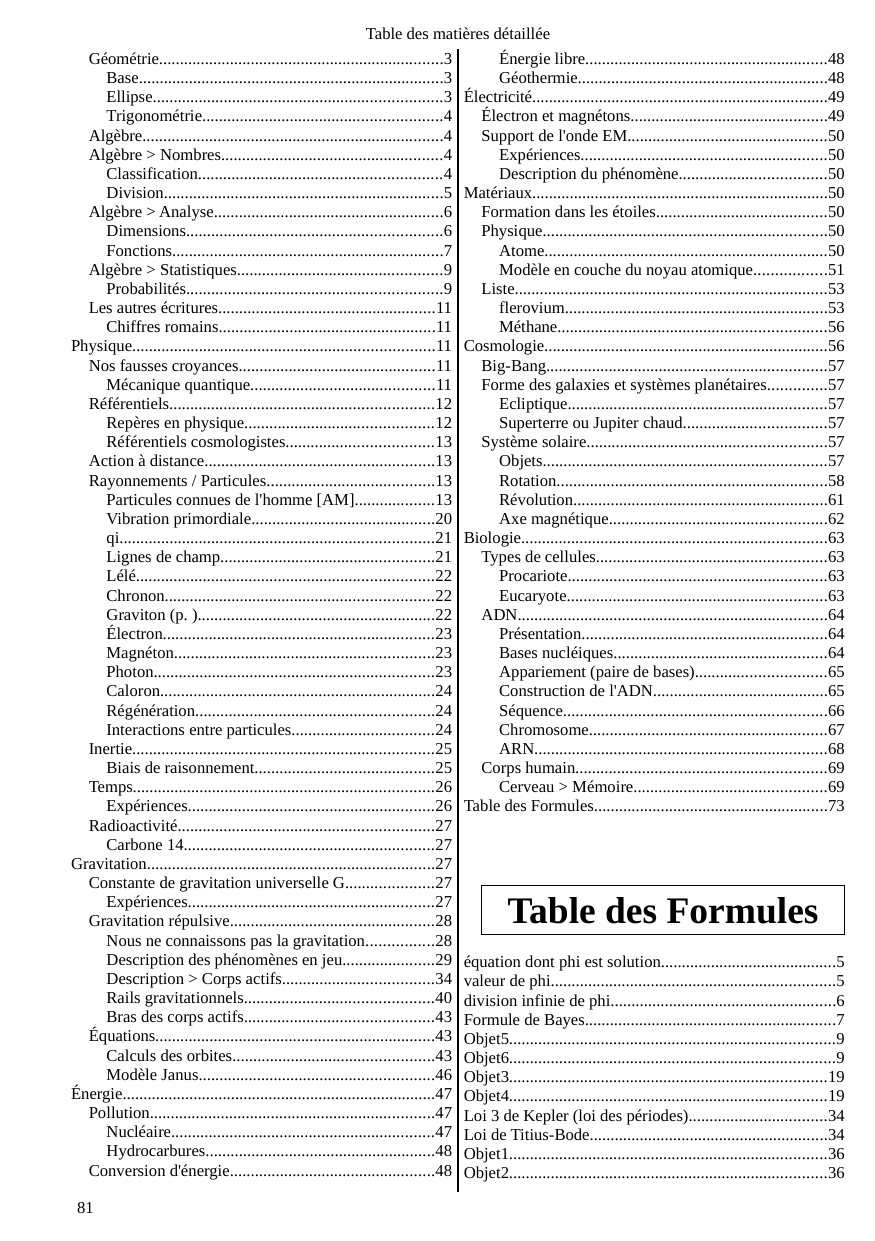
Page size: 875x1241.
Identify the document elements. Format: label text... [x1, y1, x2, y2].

text Énergie libre 48 [499, 49, 844, 68]
text équation dont phi est solution 5 [463, 952, 844, 971]
text Support de l'onde EM 50 [481, 125, 844, 144]
text Les autres écritures 11 [88, 298, 452, 317]
text Cerveau > Mémoire 69 [499, 777, 844, 796]
text Objet3 19 [463, 1067, 844, 1086]
text Objet6 9 [463, 1048, 844, 1067]
text Bras des corps actifs 43 [106, 1007, 452, 1026]
text Calculs des orbites 43 [106, 1045, 452, 1064]
text Magnéton 23 [106, 643, 452, 662]
text Objet1 36 [463, 1144, 844, 1163]
text Chromosome 67 [499, 719, 844, 739]
text Électron 23 [106, 624, 452, 643]
text Algèbre > Statistiques 9 [88, 259, 452, 279]
text Équations 43 [88, 1026, 452, 1045]
text Objet4 19 [463, 1086, 844, 1105]
text Séquence 66 [499, 700, 844, 719]
text ADN 64 [481, 604, 844, 624]
text Procariote 63 [499, 566, 844, 585]
subtitle Table des Formules [482, 886, 844, 934]
text Liste 53 [481, 279, 844, 298]
text Hydrocarbures 48 [106, 1141, 452, 1160]
text Mécanique quantique 11 [106, 374, 452, 394]
text Matériaux 50 [463, 183, 844, 202]
text Action à distance 13 [88, 451, 452, 470]
text Expériences 27 [106, 892, 452, 911]
text Graviton (p. ) 22 [106, 604, 452, 624]
text Rotation 58 [499, 470, 844, 489]
text Loi de Titius-Bode 34 [463, 1124, 844, 1144]
text Chronon 22 [106, 585, 452, 604]
text Description du phénomène 50 [499, 164, 844, 183]
text Construction de l'ADN 65 [499, 681, 844, 700]
text Eucaryote 63 [499, 585, 844, 604]
text Formule de Bayes 7 [463, 1009, 844, 1029]
text Rayonnements / Particules 13 [88, 470, 452, 489]
text Énergie 47 [71, 1084, 452, 1103]
text Référentiels cosmologistes 13 [106, 432, 452, 451]
text Base 3 [106, 68, 452, 87]
text Chiffres romains 11 [106, 317, 452, 336]
text Loi 3 de Kepler (loi des périodes) 34 [463, 1105, 844, 1124]
text Électron et magnétons 49 [481, 106, 844, 125]
text division infinie de phi 6 [463, 990, 844, 1009]
text Objet5 9 [463, 1029, 844, 1048]
text Révolution 61 [499, 489, 844, 509]
text Cosmologie 56 [463, 336, 844, 355]
text Pollution 47 [88, 1103, 452, 1122]
text Système solaire 57 [481, 432, 844, 451]
text Table des Formules 73 [463, 796, 844, 815]
text Trigonométrie 4 [106, 106, 452, 125]
text Physique 50 [481, 221, 844, 240]
text Division 5 [106, 183, 452, 202]
text Algèbre 4 [88, 125, 452, 144]
text Électricité 49 [463, 87, 844, 106]
text Vibration primordiale 20 [106, 509, 452, 528]
text Photon 23 [106, 662, 452, 681]
text Ecliptique 57 [499, 394, 844, 413]
text Nos fausses croyances 11 [88, 355, 452, 374]
text Big-Bang 57 [481, 355, 844, 374]
text Géothermie 48 [499, 68, 844, 87]
text Dimensions 6 [106, 221, 452, 240]
text Modèle en couche du noyau atomique 51 [499, 259, 844, 279]
text Biais de raisonnement 25 [106, 758, 452, 777]
text Lignes de champ 21 [106, 547, 452, 566]
text Appariement (paire de bases) 65 [499, 662, 844, 681]
text Atome 50 [499, 240, 844, 259]
text Constante de gravitation universelle G 27 [88, 873, 452, 892]
text Nucléaire 47 [106, 1122, 452, 1141]
text Algèbre > Analyse 6 [88, 202, 452, 221]
text Géométrie 3 [88, 49, 452, 68]
text Particules connues de l'homme [AM] 13 [106, 489, 452, 509]
text Axe magnétique 62 [499, 509, 844, 528]
text Présentation 64 [499, 624, 844, 643]
text Méthane 56 [499, 317, 844, 336]
text Rails gravitationnels 40 [106, 988, 452, 1007]
text Superterre ou Jupiter chaud 57 [499, 413, 844, 432]
text Radioactivité 27 [88, 815, 452, 834]
text valeur de phi 5 [463, 971, 844, 990]
text Temps 26 [88, 777, 452, 796]
text Inertie 25 [88, 739, 452, 758]
text flerovium 53 [499, 298, 844, 317]
text Régénération 24 [106, 700, 452, 719]
text Nous ne connaissons pas la gravitation 28 [106, 930, 452, 949]
text Algèbre > Nombres 4 [88, 144, 452, 164]
text Description > Corps actifs 34 [106, 969, 452, 988]
text Modèle Janus 46 [106, 1064, 452, 1084]
text Gravitation 27 [71, 854, 452, 873]
text Interactions entre particules 24 [106, 719, 452, 739]
text Types de cellules 63 [481, 547, 844, 566]
text Objet2 36 [463, 1163, 844, 1182]
text Expériences 26 [106, 796, 452, 815]
text Référentiels 12 [88, 394, 452, 413]
text Ellipse 3 [106, 87, 452, 106]
text Expériences 50 [499, 144, 844, 164]
text ARN 68 [499, 739, 844, 758]
text Lélé 22 [106, 566, 452, 585]
text Conversion d'énergie 48 [88, 1160, 452, 1179]
text qi 21 [106, 528, 452, 547]
text Formation dans les étoiles 50 [481, 202, 844, 221]
text Biologie 63 [463, 528, 844, 547]
text Repères en physique 12 [106, 413, 452, 432]
text Corps humain 69 [481, 758, 844, 777]
text Carbone 14 27 [106, 834, 452, 854]
text Caloron 24 [106, 681, 452, 700]
text Bases nucléiques 64 [499, 643, 844, 662]
text Fonctions 7 [106, 240, 452, 259]
text Classification 4 [106, 164, 452, 183]
text Probabilités 9 [106, 279, 452, 298]
text Objets 57 [499, 451, 844, 470]
text Description des phénomènes en jeu 29 [106, 949, 452, 969]
text Physique 11 [71, 336, 452, 355]
text Forme des galaxies et systèmes planétaires 57 [481, 374, 844, 394]
text Gravitation répulsive 28 [88, 911, 452, 930]
